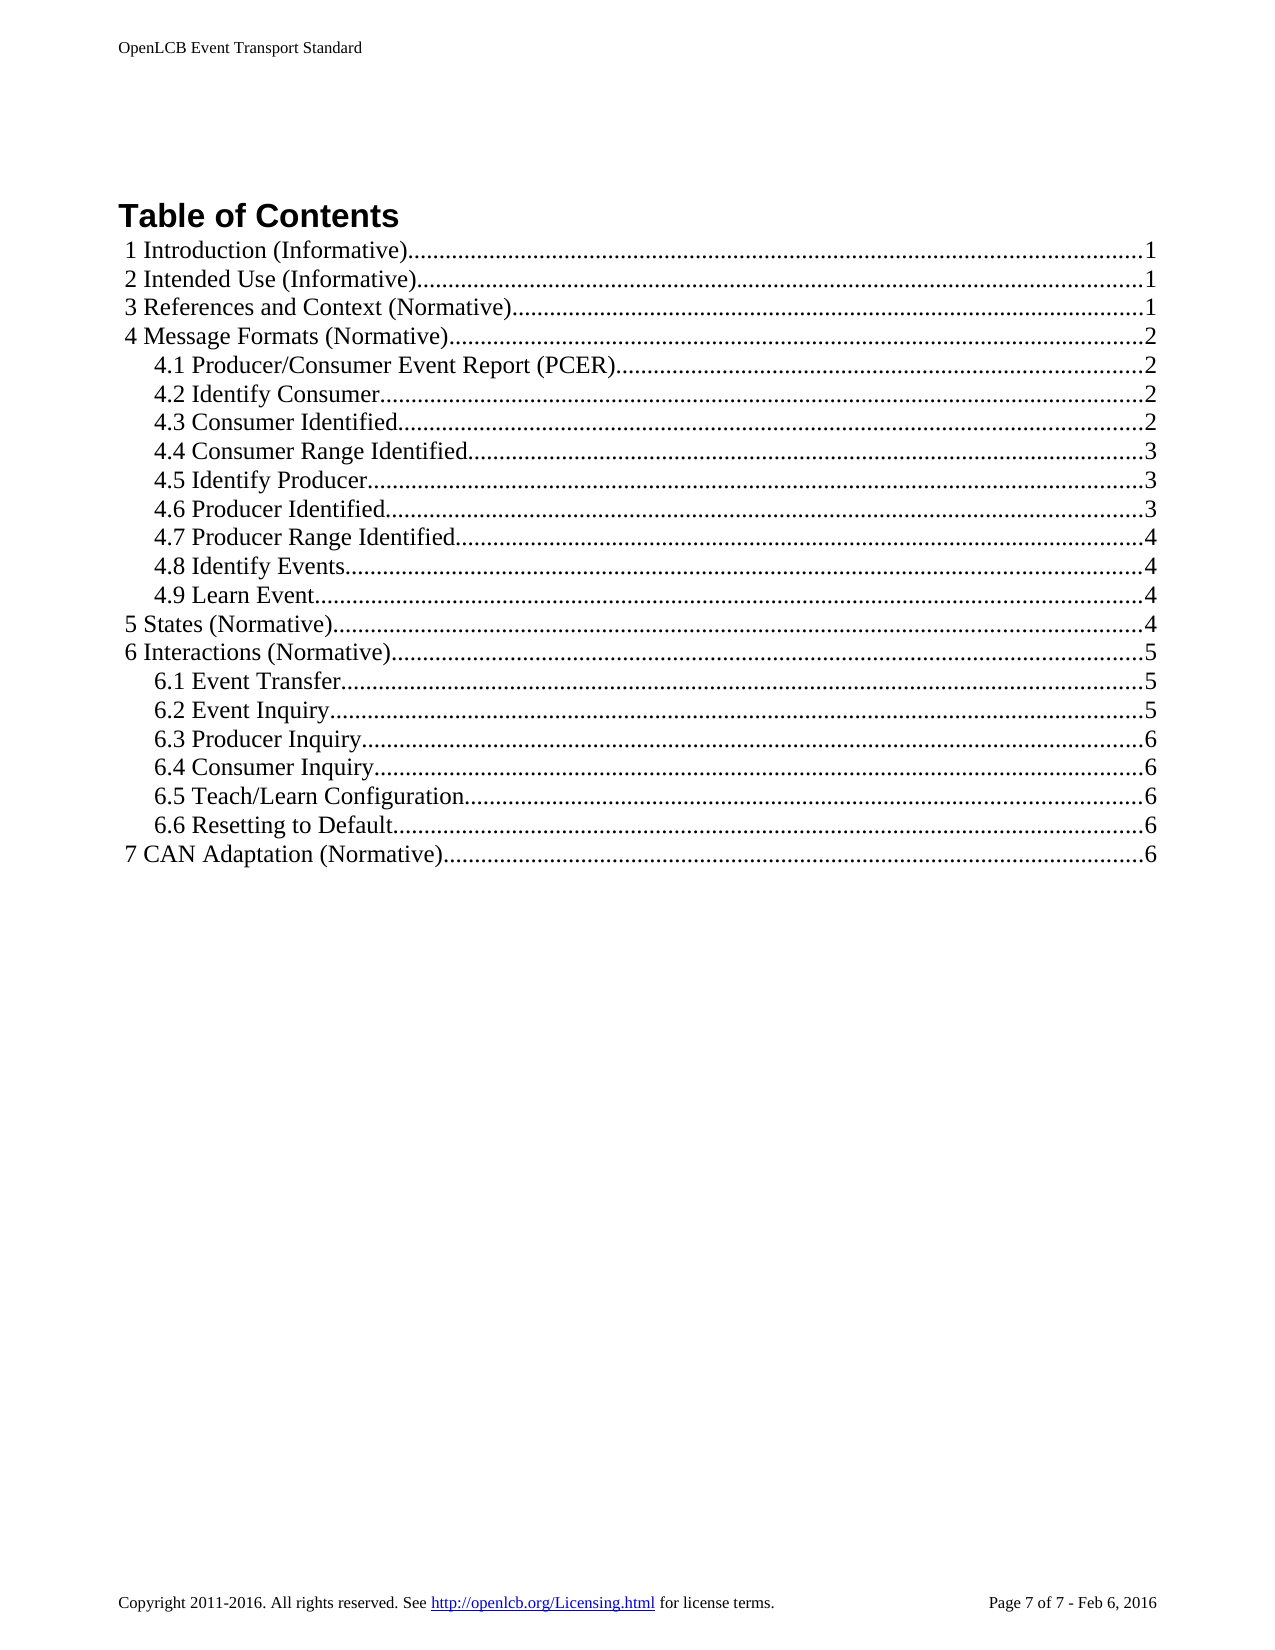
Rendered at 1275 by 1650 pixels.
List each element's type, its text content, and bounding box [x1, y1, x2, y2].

text 6.2 Event Inquiry 5 [148, 695, 1157, 724]
text 4.8 Identify Events 4 [148, 551, 1157, 580]
text 6.3 Producer Inquiry 6 [148, 724, 1157, 752]
text 4.9 Learn Event 4 [148, 580, 1157, 609]
text 4.5 Identify Producer 3 [148, 465, 1157, 494]
text 4.2 Identify Consumer 2 [148, 379, 1157, 407]
text 6.1 Event Transfer 5 [148, 666, 1157, 695]
text 4.4 Consumer Range Identified 3 [148, 436, 1157, 465]
text 4.1 Producer/Consumer Event Report (PCER) 2 [148, 350, 1157, 379]
text 4.3 Consumer Identified 2 [148, 407, 1157, 436]
text 6 Interactions (Normative) 5 [118, 637, 1157, 666]
text 2 Intended Use (Informative) 1 [118, 264, 1157, 292]
text 4.6 Producer Identified 3 [148, 494, 1157, 522]
text 3 References and Context (Normative) 1 [118, 292, 1157, 321]
text 1 Introduction (Informative) 1 [118, 235, 1157, 264]
text 6.6 Resetting to Default 6 [148, 810, 1157, 839]
text 4 Message Formats (Normative) 2 [118, 321, 1157, 350]
subtitle Table of Contents [118, 196, 1157, 235]
text 6.5 Teach/Learn Configuration 6 [148, 781, 1157, 810]
text 4.7 Producer Range Identified 4 [148, 522, 1157, 551]
text 6.4 Consumer Inquiry 6 [148, 752, 1157, 781]
text 5 States (Normative) 4 [118, 609, 1157, 637]
text 7 CAN Adaptation (Normative) 6 [118, 839, 1157, 867]
